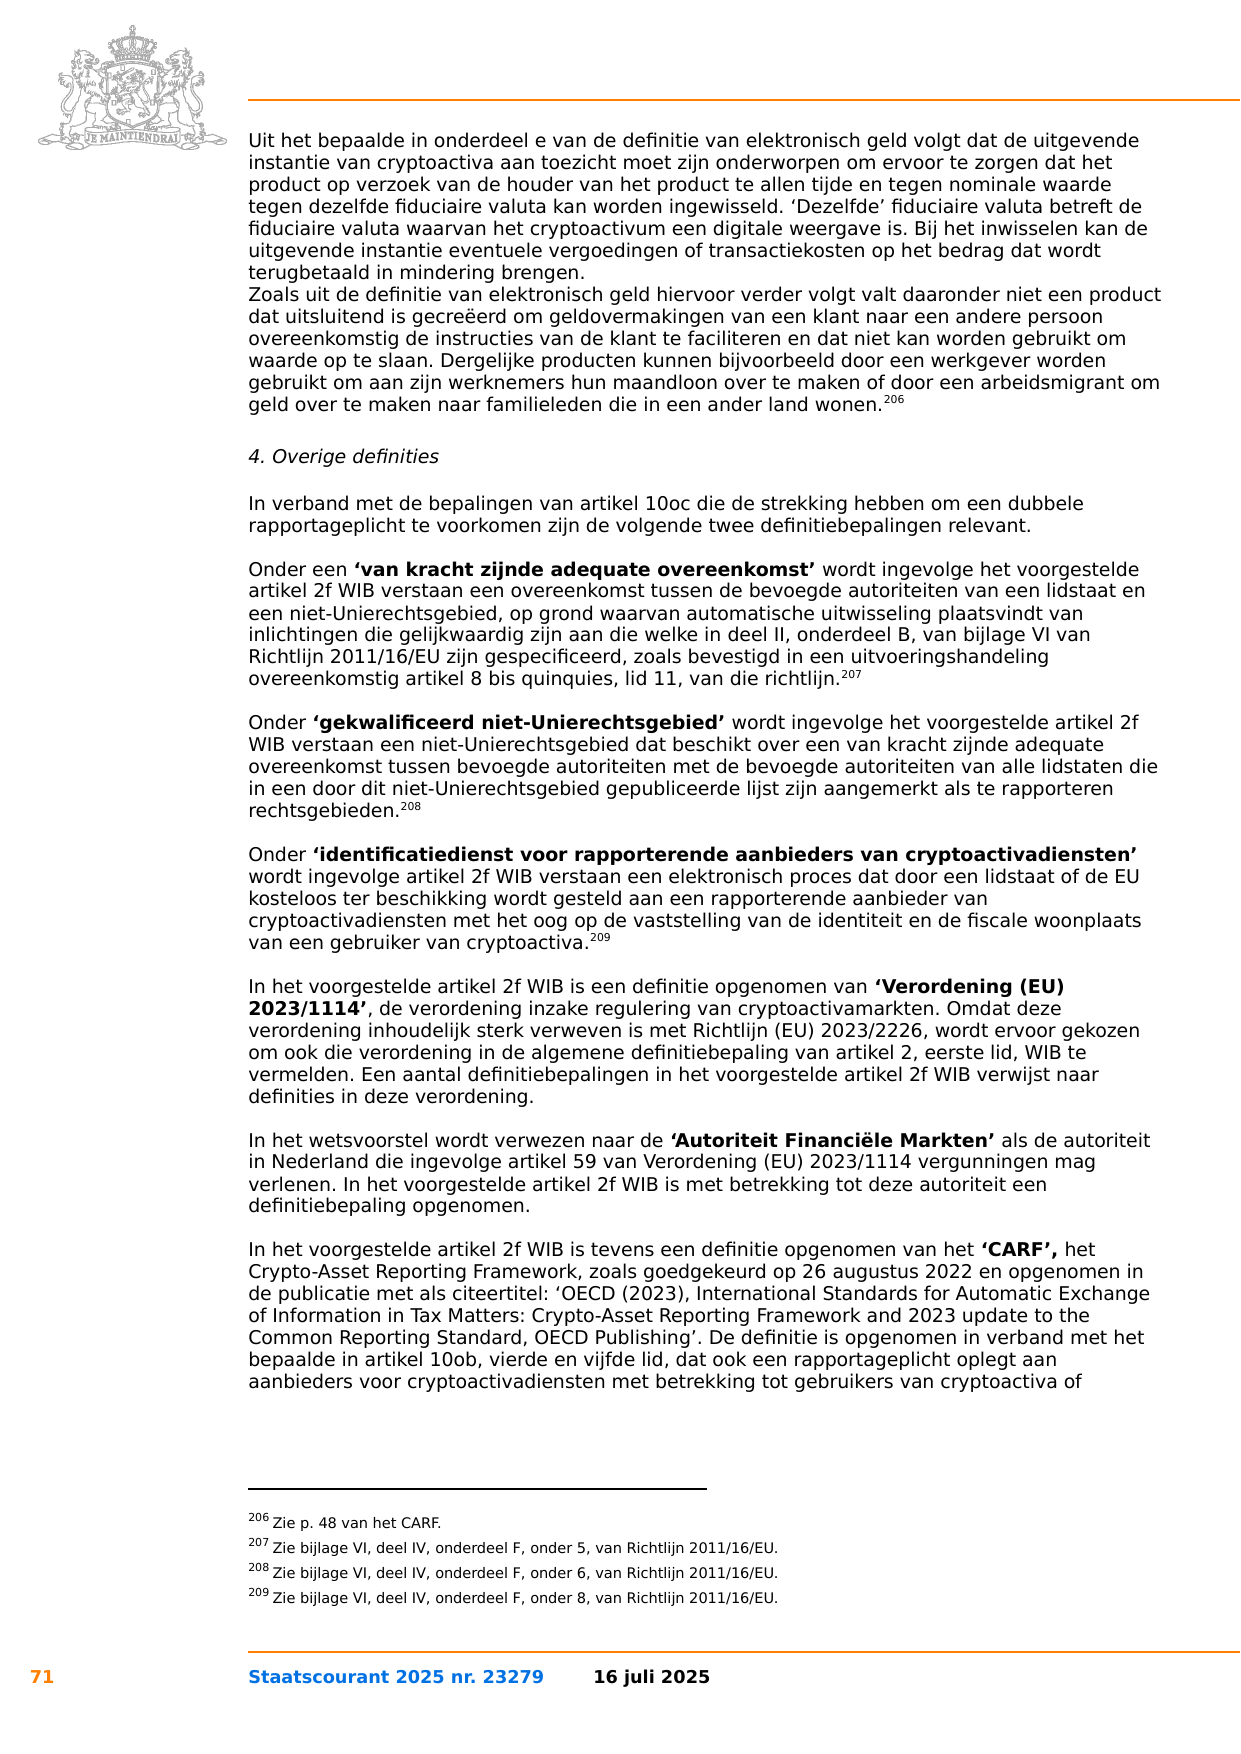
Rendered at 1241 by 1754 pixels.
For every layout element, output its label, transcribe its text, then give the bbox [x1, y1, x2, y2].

text Uit het bepaalde in onderdeel e van de definitie van elektronisch geld volgt dat de uitgevende instantie van cryptoactiva aan toezicht moet zijn onderworpen om ervoor te zorgen dat het product op verzoek van de houder van het product te allen tijde en tegen nominale waarde tegen dezelfde fiduciaire valuta kan worden ingewisseld. ‘Dezelfde’ fiduciaire valuta betreft de fiduciaire valuta waarvan het cryptoactivum een digitale weergave is. Bij het inwisselen kan de uitgevende instantie eventuele vergoedingen of transactiekosten op het bedrag dat wordt terugbetaald in mindering brengen. [248, 130, 1163, 284]
subtitle 4. Overige definities [248, 446, 1163, 468]
text Zie p. 48 van het CARF. [248, 1511, 1163, 1533]
text In het voorgestelde artikel 2f WIB is een definitie opgenomen van ‘Verordening (EU) 2023/1114’, de verordening inzake regulering van cryptoactivamarkten. Omdat deze verordening inhoudelijk sterk verweven is met Richtlijn (EU) 2023/2226, wordt ervoor gekozen om ook die verordening in de algemene definitiebepaling van artikel 2, eerste lid, WIB te vermelden. Een aantal definitiebepalingen in het voorgestelde artikel 2f WIB verwijst naar definities in deze verordening. [248, 976, 1163, 1108]
text In het voorgestelde artikel 2f WIB is tevens een definitie opgenomen van het ‘CARF’, het Crypto-Asset Reporting Framework, zoals goedgekeurd op 26 augustus 2022 en opgenomen in de publicatie met als citeertitel: ‘OECD (2023), International Standards for Automatic Exchange of Information in Tax Matters: Crypto-Asset Reporting Framework and 2023 update to the Common Reporting Standard, OECD Publishing’. De definitie is opgenomen in verband met het bepaalde in artikel 10ob, vierde en vijfde lid, dat ook een rapportageplicht oplegt aan aanbieders voor cryptoactivadiensten met betrekking tot gebruikers van cryptoactiva of [248, 1239, 1163, 1393]
text Zie bijlage VI, deel IV, onderdeel F, onder 5, van Richtlijn 2011/16/EU. [248, 1536, 1163, 1558]
text Onder een ‘van kracht zijnde adequate overeenkomst’ wordt ingevolge het voorgestelde artikel 2f WIB verstaan een overeenkomst tussen de bevoegde autoriteiten van een lidstaat en een niet-Unierechtsgebied, op grond waarvan automatische uitwisseling plaatsvindt van inlichtingen die gelijkwaardig zijn aan die welke in deel II, onderdeel B, van bijlage VI van Richtlijn 2011/16/EU zijn gespecificeerd, zoals bevestigd in een uitvoeringshandeling overeenkomstig artikel 8 bis quinquies, lid 11, van die richtlijn. [248, 558, 1163, 690]
text Onder ‘gekwalificeerd niet-Unierechtsgebied’ wordt ingevolge het voorgestelde artikel 2f WIB verstaan een niet-Unierechtsgebied dat beschikt over een van kracht zijnde adequate overeenkomst tussen bevoegde autoriteiten met de bevoegde autoriteiten van alle lidstaten die in een door dit niet-Unierechtsgebied gepubliceerde lijst zijn aangemerkt als te rapporteren rechtsgebieden. [248, 712, 1163, 822]
text In het wetsvoorstel wordt verwezen naar de ‘Autoriteit Financiële Markten’ als de autoriteit in Nederland die ingevolge artikel 59 van Verordening (EU) 2023/1114 vergunningen mag verlenen. In het voorgestelde artikel 2f WIB is met betrekking tot deze autoriteit een definitiebepaling opgenomen. [248, 1129, 1163, 1217]
text Zie bijlage VI, deel IV, onderdeel F, onder 6, van Richtlijn 2011/16/EU. [248, 1561, 1163, 1583]
text Zie bijlage VI, deel IV, onderdeel F, onder 8, van Richtlijn 2011/16/EU. [248, 1586, 1163, 1608]
text In verband met de bepalingen van artikel 10oc die de strekking hebben om een dubbele rapportageplicht te voorkomen zijn de volgende twee definitiebepalingen relevant. [248, 493, 1163, 537]
text Zoals uit de definitie van elektronisch geld hiervoor verder volgt valt daaronder niet een product dat uitsluitend is gecreëerd om geldovermakingen van een klant naar een andere persoon overeenkomstig de instructies van de klant te faciliteren en dat niet kan worden gebruikt om waarde op te slaan. Dergelijke producten kunnen bijvoorbeeld door een werkgever worden gebruikt om aan zijn werknemers hun maandloon over te maken of door een arbeidsmigrant om geld over te maken naar familieleden die in een ander land wonen. [248, 284, 1163, 416]
picture [38, 25, 227, 150]
text Onder ‘identificatiedienst voor rapporterende aanbieders van cryptoactivadiensten’ wordt ingevolge artikel 2f WIB verstaan een elektronisch proces dat door een lidstaat of de EU kosteloos ter beschikking wordt gesteld aan een rapporterende aanbieder van cryptoactivadiensten met het oog op de vaststelling van de identiteit en de fiscale woonplaats van een gebruiker van cryptoactiva. [248, 844, 1163, 954]
